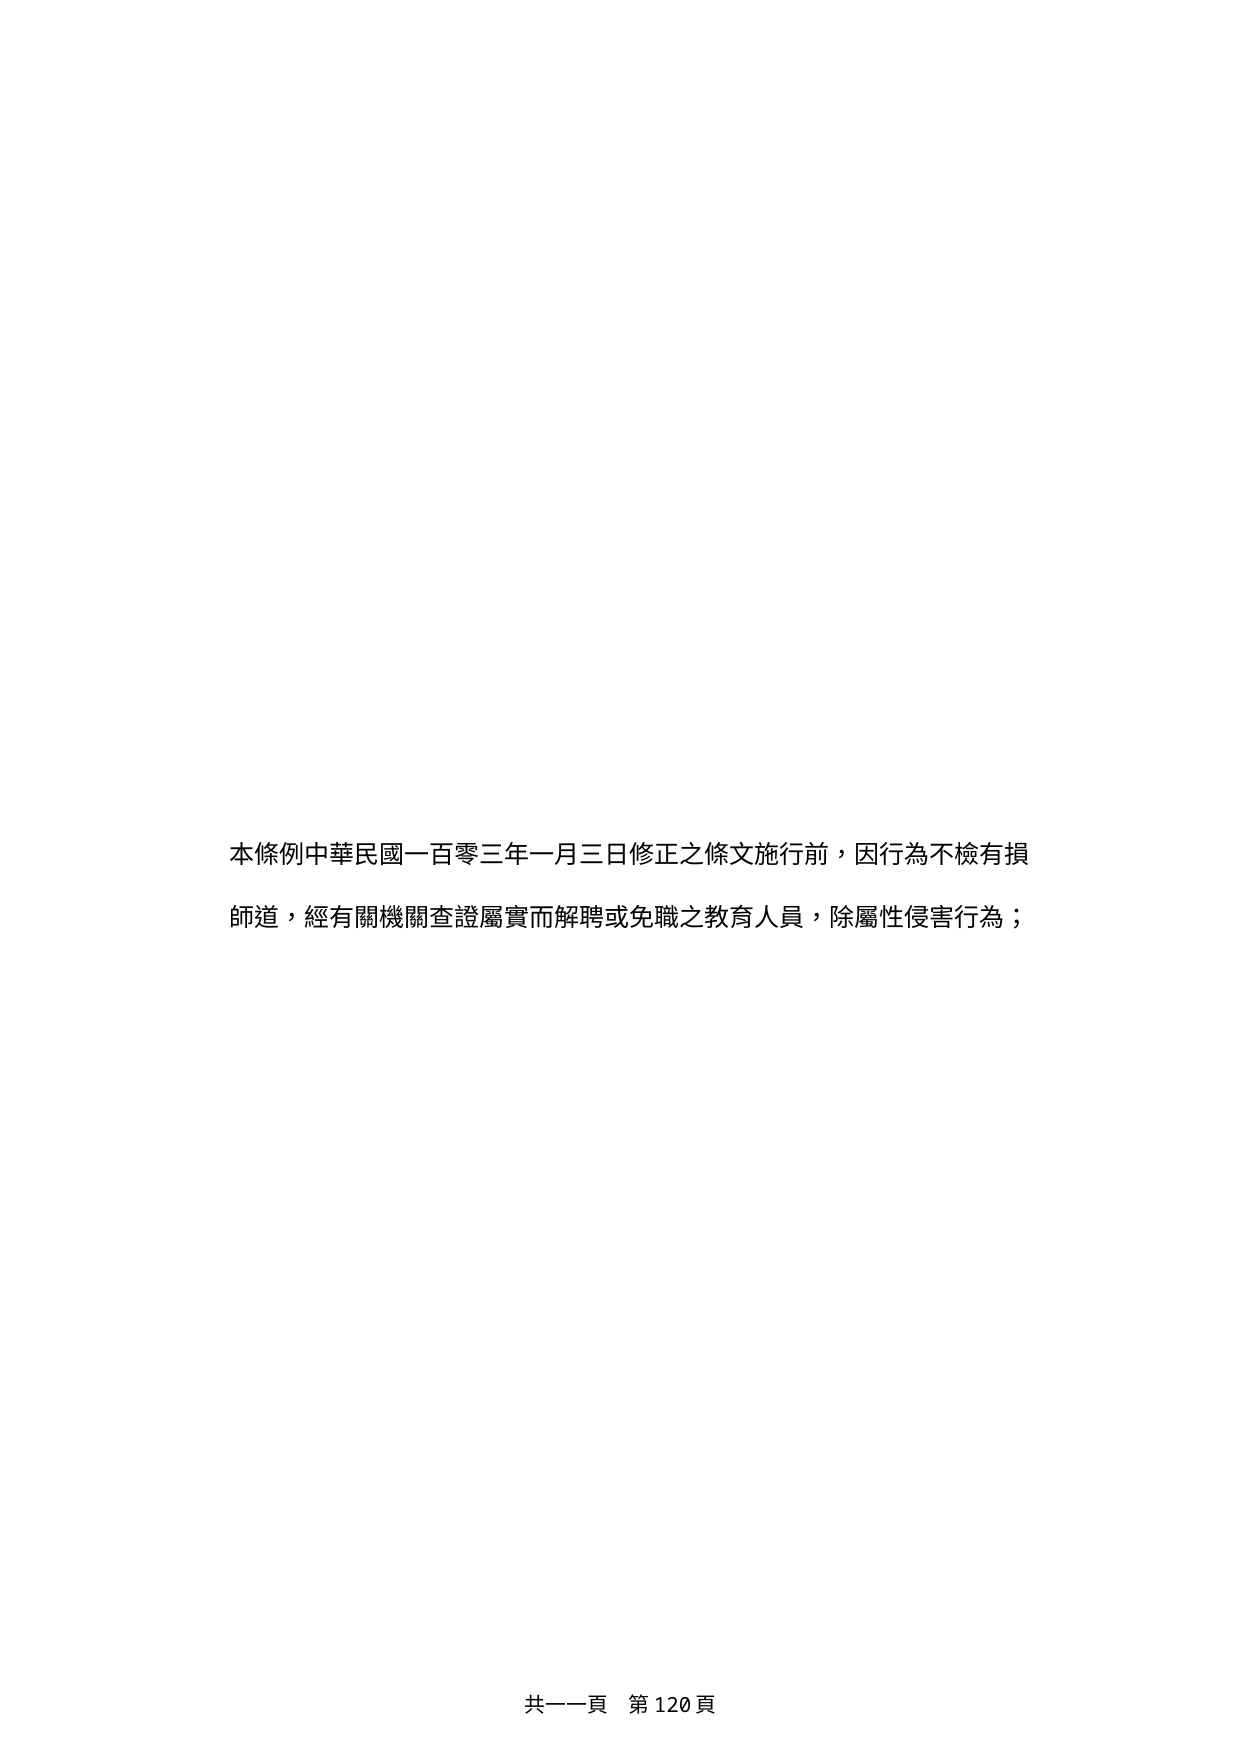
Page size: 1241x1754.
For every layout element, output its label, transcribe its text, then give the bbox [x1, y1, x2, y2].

text 本條例中華民國一百零三年一月三日修正之條文施行前，因行為不檢有損 [118, 811, 1122, 874]
text 師道，經有關機關查證屬實而解聘或免職之教育人員，除屬性侵害行為； [118, 874, 1122, 936]
